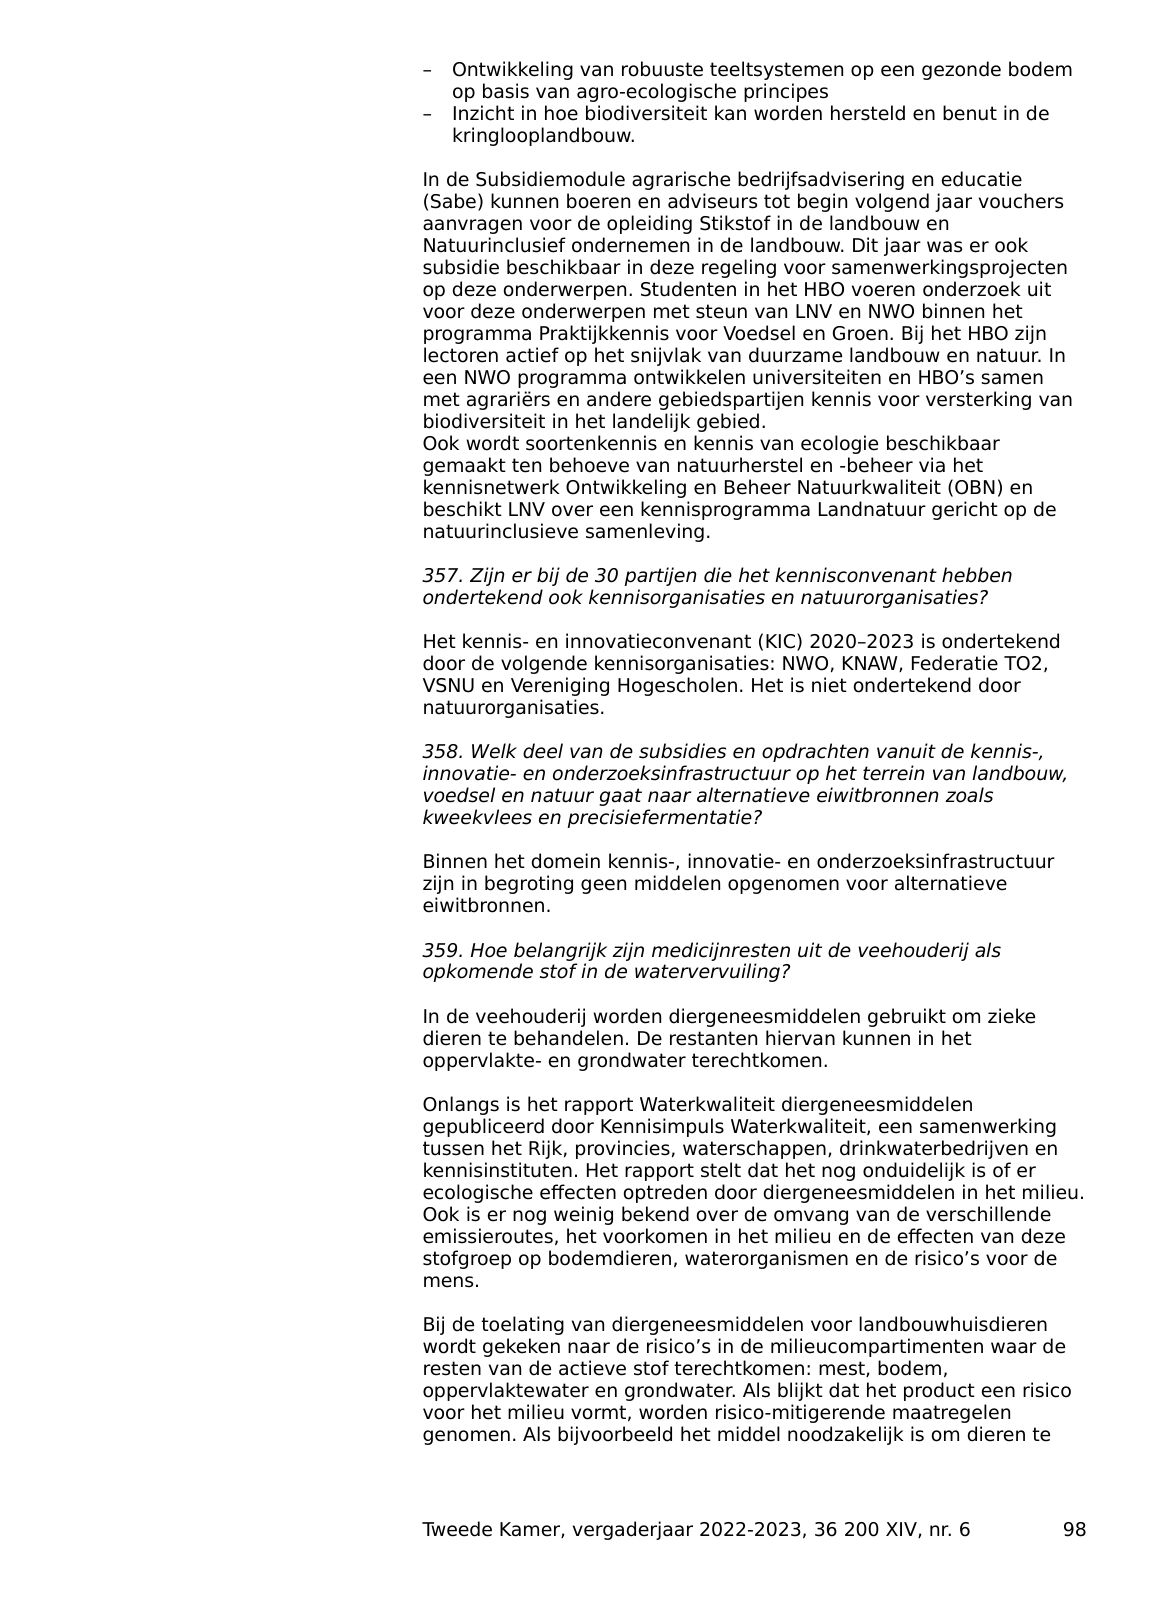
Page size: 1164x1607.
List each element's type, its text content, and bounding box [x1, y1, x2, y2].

text 357. Zijn er bij de 30 partijen die het kennisconvenant hebben ondertekend ook kennisorganisaties en natuurorganisaties? [422, 565, 1087, 609]
text 359. Hoe belangrijk zijn medicijnresten uit de veehouderij als opkomende stof in de watervervuiling? [422, 939, 1087, 983]
text 358. Welk deel van de subsidies en opdrachten vanuit de kennis-, innovatie- en onderzoeksinfrastructuur op het terrein van landbouw, voedsel en natuur gaat naar alternatieve eiwitbronnen zoals kweekvlees en precisiefermentatie? [422, 741, 1087, 829]
text Bij de toelating van diergeneesmiddelen voor landbouwhuisdieren wordt gekeken naar de risico’s in de milieucompartimenten waar de resten van de actieve stof terechtkomen: mest, bodem, oppervlaktewater en grondwater. Als blijkt dat het product een risico voor het milieu vormt, worden risico-mitigerende maatregelen genomen. Als bijvoorbeeld het middel noodzakelijk is om dieren te [422, 1314, 1087, 1446]
text In de veehouderij worden diergeneesmiddelen gebruikt om zieke dieren te behandelen. De restanten hiervan kunnen in het oppervlakte- en grondwater terechtkomen. [422, 1006, 1087, 1072]
text – Inzicht in hoe biodiversiteit kan worden hersteld en benut in de kringlooplandbouw. [422, 103, 1087, 147]
text Onlangs is het rapport Waterkwaliteit diergeneesmiddelen gepubliceerd door Kennisimpuls Waterkwaliteit, een samenwerking tussen het Rijk, provincies, waterschappen, drinkwaterbedrijven en kennisinstituten. Het rapport stelt dat het nog onduidelijk is of er ecologische effecten optreden door diergeneesmiddelen in het milieu. Ook is er nog weinig bekend over de omvang van de verschillende emissieroutes, het voorkomen in het milieu en de effecten van deze stofgroep op bodemdieren, waterorganismen en de risico’s voor de mens. [422, 1094, 1087, 1292]
text Binnen het domein kennis-, innovatie- en onderzoeksinfrastructuur zijn in begroting geen middelen opgenomen voor alternatieve eiwitbronnen. [422, 851, 1087, 917]
text Het kennis- en innovatieconvenant (KIC) 2020–2023 is ondertekend door de volgende kennisorganisaties: NWO, KNAW, Federatie TO2, VSNU en Vereniging Hogescholen. Het is niet ondertekend door natuurorganisaties. [422, 631, 1087, 719]
text In de Subsidiemodule agrarische bedrijfsadvisering en educatie (Sabe) kunnen boeren en adviseurs tot begin volgend jaar vouchers aanvragen voor de opleiding Stikstof in de landbouw en Natuurinclusief ondernemen in de landbouw. Dit jaar was er ook subsidie beschikbaar in deze regeling voor samenwerkingsprojecten op deze onderwerpen. Studenten in het HBO voeren onderzoek uit voor deze onderwerpen met steun van LNV en NWO binnen het programma Praktijkkennis voor Voedsel en Groen. Bij het HBO zijn lectoren actief op het snijvlak van duurzame landbouw en natuur. In een NWO programma ontwikkelen universiteiten en HBO’s samen met agrariërs en andere gebiedspartijen kennis voor versterking van biodiversiteit in het landelijk gebied. [422, 169, 1087, 433]
text – Ontwikkeling van robuuste teeltsystemen op een gezonde bodem op basis van agro-ecologische principes [422, 59, 1087, 103]
text Ook wordt soortenkennis en kennis van ecologie beschikbaar gemaakt ten behoeve van natuurherstel en -beheer via het kennisnetwerk Ontwikkeling en Beheer Natuurkwaliteit (OBN) en beschikt LNV over een kennisprogramma Landnatuur gericht op de natuurinclusieve samenleving. [422, 433, 1087, 543]
